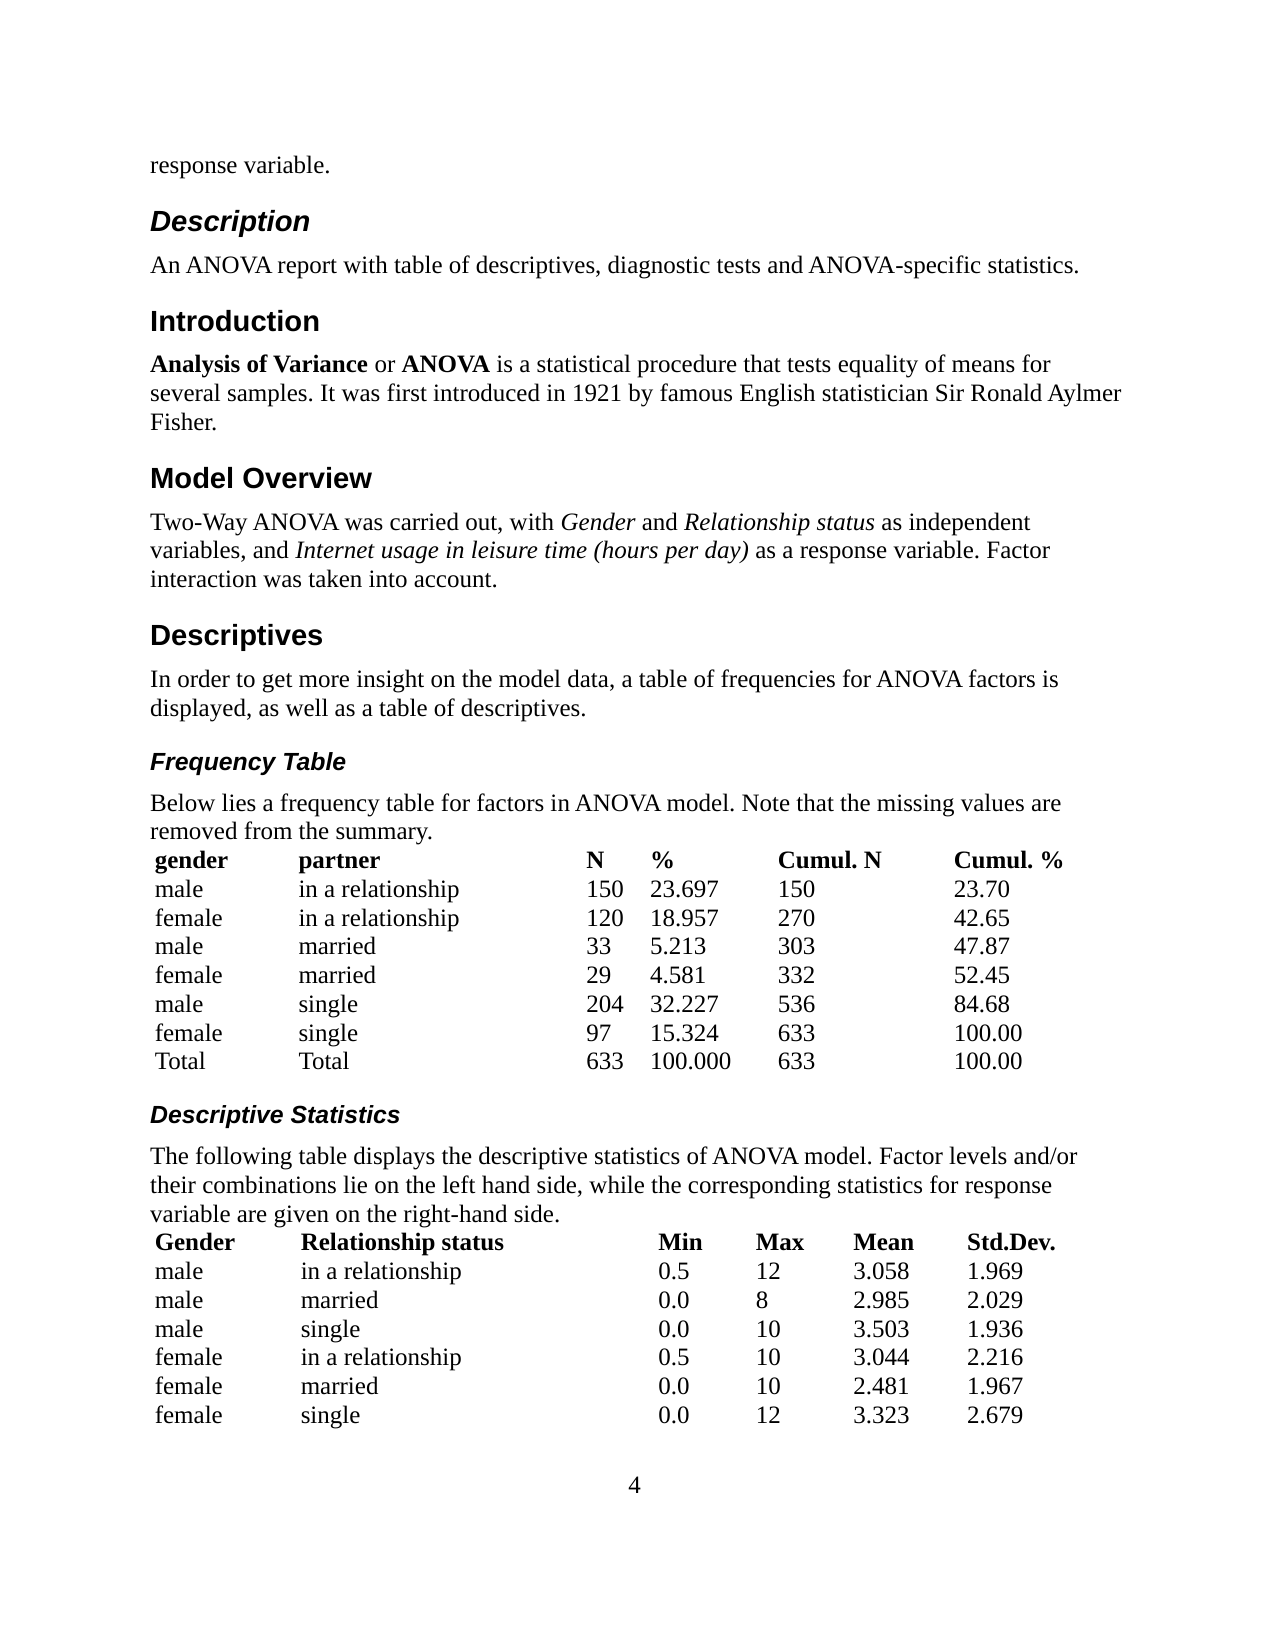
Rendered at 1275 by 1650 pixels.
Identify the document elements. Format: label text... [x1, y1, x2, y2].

table_cell 0.5 [654, 1256, 751, 1285]
table_cell married [296, 1285, 654, 1314]
table_cell single [294, 1018, 581, 1046]
table_cell 0.0 [654, 1314, 751, 1342]
table_cell in a relationship [296, 1256, 654, 1285]
text In order to get more insight on the model data, a table of frequencies for ANOVA factors is displayed, as well as a table of descriptives. [150, 664, 1125, 722]
subtitle Model Overview [150, 461, 1125, 494]
table_cell 100.00 [949, 1018, 1125, 1046]
table_cell female [150, 1018, 294, 1046]
table_header N [581, 845, 645, 874]
table_cell 120 [581, 903, 645, 931]
table_cell in a relationship [294, 903, 581, 931]
table_cell married [296, 1371, 654, 1400]
table_cell 3.323 [849, 1400, 962, 1429]
table_header gender [150, 845, 294, 874]
table_cell 12 [751, 1400, 849, 1429]
table_cell 0.0 [654, 1285, 751, 1314]
table_cell married [294, 960, 581, 989]
text An ANOVA report with table of descriptives, diagnostic tests and ANOVA-specific statistics. [150, 250, 1125, 278]
table_header Mean [849, 1228, 962, 1256]
table_cell 2.216 [963, 1343, 1125, 1371]
table_cell female [150, 1343, 296, 1371]
table_cell 150 [773, 874, 949, 903]
table_cell 29 [581, 960, 645, 989]
table_cell 4.581 [645, 960, 773, 989]
table_header Gender [150, 1228, 296, 1256]
table_cell in a relationship [294, 874, 581, 903]
table_cell 2.679 [963, 1400, 1125, 1429]
table_cell 633 [581, 1046, 645, 1075]
table_cell 303 [773, 931, 949, 960]
table_header Cumul. N [773, 845, 949, 874]
table_cell male [150, 1256, 296, 1285]
table_header partner [294, 845, 581, 874]
text Two-Way ANOVA was carried out, with Gender and Relationship status as independent variables, and Internet usage in leisure time (hours per day) as a response variable. Factor interaction was taken into account. [150, 507, 1125, 593]
table_cell 52.45 [949, 960, 1125, 989]
table_cell 12 [751, 1256, 849, 1285]
table_cell 270 [773, 903, 949, 931]
table_header % [645, 845, 773, 874]
table_cell 10 [751, 1371, 849, 1400]
table_cell 0.0 [654, 1400, 751, 1429]
subtitle Description [150, 204, 1125, 237]
table_cell 10 [751, 1314, 849, 1342]
table_cell 633 [773, 1018, 949, 1046]
table_cell 47.87 [949, 931, 1125, 960]
table_cell 8 [751, 1285, 849, 1314]
table_header Cumul. % [949, 845, 1125, 874]
table_cell male [150, 989, 294, 1018]
table_cell female [150, 960, 294, 989]
table_cell 100.000 [645, 1046, 773, 1075]
table_cell 332 [773, 960, 949, 989]
table_cell single [296, 1314, 654, 1342]
table_cell male [150, 1314, 296, 1342]
table_cell 1.936 [963, 1314, 1125, 1342]
table_header Min [654, 1228, 751, 1256]
table_cell single [296, 1400, 654, 1429]
subtitle Frequency Table [150, 747, 1125, 775]
table_cell 42.65 [949, 903, 1125, 931]
table_cell 10 [751, 1343, 849, 1371]
table_header Max [751, 1228, 849, 1256]
table_cell 33 [581, 931, 645, 960]
table_cell Total [150, 1046, 294, 1075]
table_cell 2.985 [849, 1285, 962, 1314]
table_cell 2.481 [849, 1371, 962, 1400]
table_cell female [150, 1400, 296, 1429]
table_cell 2.029 [963, 1285, 1125, 1314]
table_cell 84.68 [949, 989, 1125, 1018]
table_cell 23.697 [645, 874, 773, 903]
table_cell 32.227 [645, 989, 773, 1018]
text Below lies a frequency table for factors in ANOVA model. Note that the missing values are removed from the summary. [150, 788, 1125, 845]
table_cell married [294, 931, 581, 960]
table_cell 150 [581, 874, 645, 903]
text The following table displays the descriptive statistics of ANOVA model. Factor levels and/or their combinations lie on the left hand side, while the corresponding statistics for response variable are given on the right-hand side. [150, 1141, 1125, 1227]
table_cell 1.969 [963, 1256, 1125, 1285]
subtitle Descriptive Statistics [150, 1100, 1125, 1129]
table_cell 204 [581, 989, 645, 1018]
table_cell 0.5 [654, 1343, 751, 1371]
table_cell 23.70 [949, 874, 1125, 903]
table_header Std.Dev. [963, 1228, 1125, 1256]
table_cell Total [294, 1046, 581, 1075]
table_cell 1.967 [963, 1371, 1125, 1400]
table_cell 15.324 [645, 1018, 773, 1046]
table_cell 5.213 [645, 931, 773, 960]
table_cell single [294, 989, 581, 1018]
subtitle Descriptives [150, 618, 1125, 652]
table_cell 97 [581, 1018, 645, 1046]
subtitle Introduction [150, 303, 1125, 337]
table_cell male [150, 931, 294, 960]
table_header Relationship status [296, 1228, 654, 1256]
table_cell 3.044 [849, 1343, 962, 1371]
table_cell 536 [773, 989, 949, 1018]
table_cell 633 [773, 1046, 949, 1075]
table_cell female [150, 1371, 296, 1400]
table_cell male [150, 874, 294, 903]
table_cell 18.957 [645, 903, 773, 931]
table_cell in a relationship [296, 1343, 654, 1371]
table_cell male [150, 1285, 296, 1314]
table_cell 3.503 [849, 1314, 962, 1342]
text Analysis of Variance or ANOVA is a statistical procedure that tests equality of means for several samples. It was first introduced in 1921 by famous English statistician Sir Ronald Aylmer Fisher. [150, 349, 1125, 436]
text response variable. [150, 150, 1125, 179]
table_cell 0.0 [654, 1371, 751, 1400]
table_cell 3.058 [849, 1256, 962, 1285]
table_cell 100.00 [949, 1046, 1125, 1075]
table_cell female [150, 903, 294, 931]
